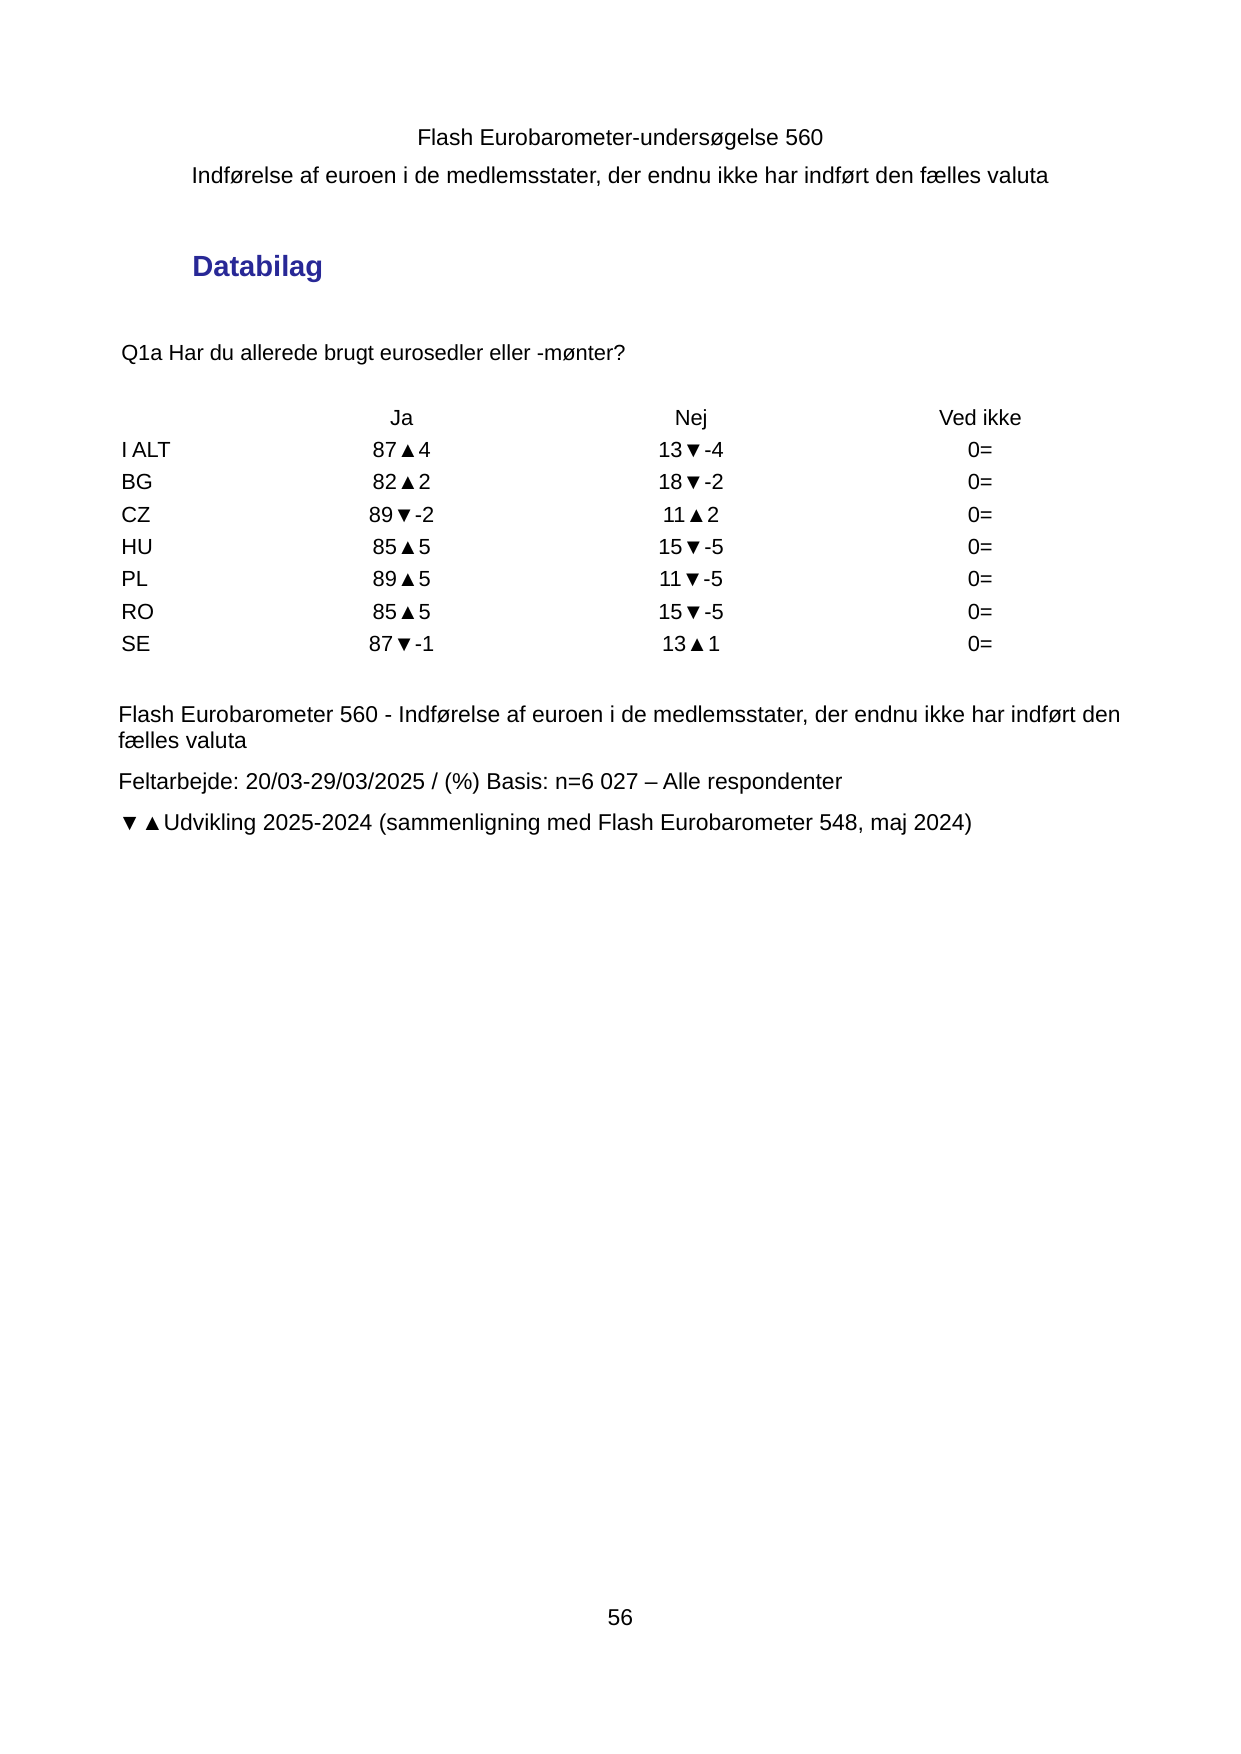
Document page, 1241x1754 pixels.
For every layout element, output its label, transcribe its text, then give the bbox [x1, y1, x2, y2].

table_cell 13▼-4 [546, 433, 836, 466]
table_cell 13▲1 [546, 628, 836, 660]
table_cell Ved ikke [836, 401, 1125, 433]
table_cell 0= [836, 563, 1125, 595]
table_cell 82▲2 [257, 466, 546, 498]
table_cell 89▼-2 [257, 498, 546, 530]
table_cell 0= [836, 498, 1125, 530]
table_cell 0= [836, 530, 1125, 563]
table_cell 15▼-5 [546, 595, 836, 628]
text Flash Eurobarometer 560 - Indførelse af euroen i de medlemsstater, der endnu ikke har indført den fælles valuta [118, 701, 1122, 754]
table_cell HU [118, 530, 257, 563]
table_cell [546, 369, 836, 401]
table_cell 87▼-1 [257, 628, 546, 660]
table_cell [118, 401, 257, 433]
table_cell BG [118, 466, 257, 498]
table_cell 89▲5 [257, 563, 546, 595]
table_cell SE [118, 628, 257, 660]
table_cell PL [118, 563, 257, 595]
text Feltarbejde: 20/03-29/03/2025 / (%) Basis: n=6 027 – Alle respondenter [118, 768, 1122, 794]
table_cell 11▼-5 [546, 563, 836, 595]
table_cell [118, 369, 257, 401]
table_cell Nej [546, 401, 836, 433]
table_cell [257, 369, 546, 401]
table_cell 85▲5 [257, 595, 546, 628]
table_cell 0= [836, 433, 1125, 466]
table_cell 18▼-2 [546, 466, 836, 498]
table_cell I ALT [118, 433, 257, 466]
table_cell CZ [118, 498, 257, 530]
table_cell Ja [257, 401, 546, 433]
table_header Q1a Har du allerede brugt eurosedler eller -mønter? [118, 336, 1125, 368]
table_cell 85▲5 [257, 530, 546, 563]
text ▼▲Udvikling 2025-2024 (sammenligning med Flash Eurobarometer 548, maj 2024) [118, 809, 1122, 836]
table_cell RO [118, 595, 257, 628]
table_cell 87▲4 [257, 433, 546, 466]
table_cell 15▼-5 [546, 530, 836, 563]
table_cell 0= [836, 595, 1125, 628]
table_cell 11▲2 [546, 498, 836, 530]
table_cell 0= [836, 628, 1125, 660]
table_cell [836, 369, 1125, 401]
subtitle Databilag [118, 249, 1122, 283]
table_cell 0= [836, 466, 1125, 498]
